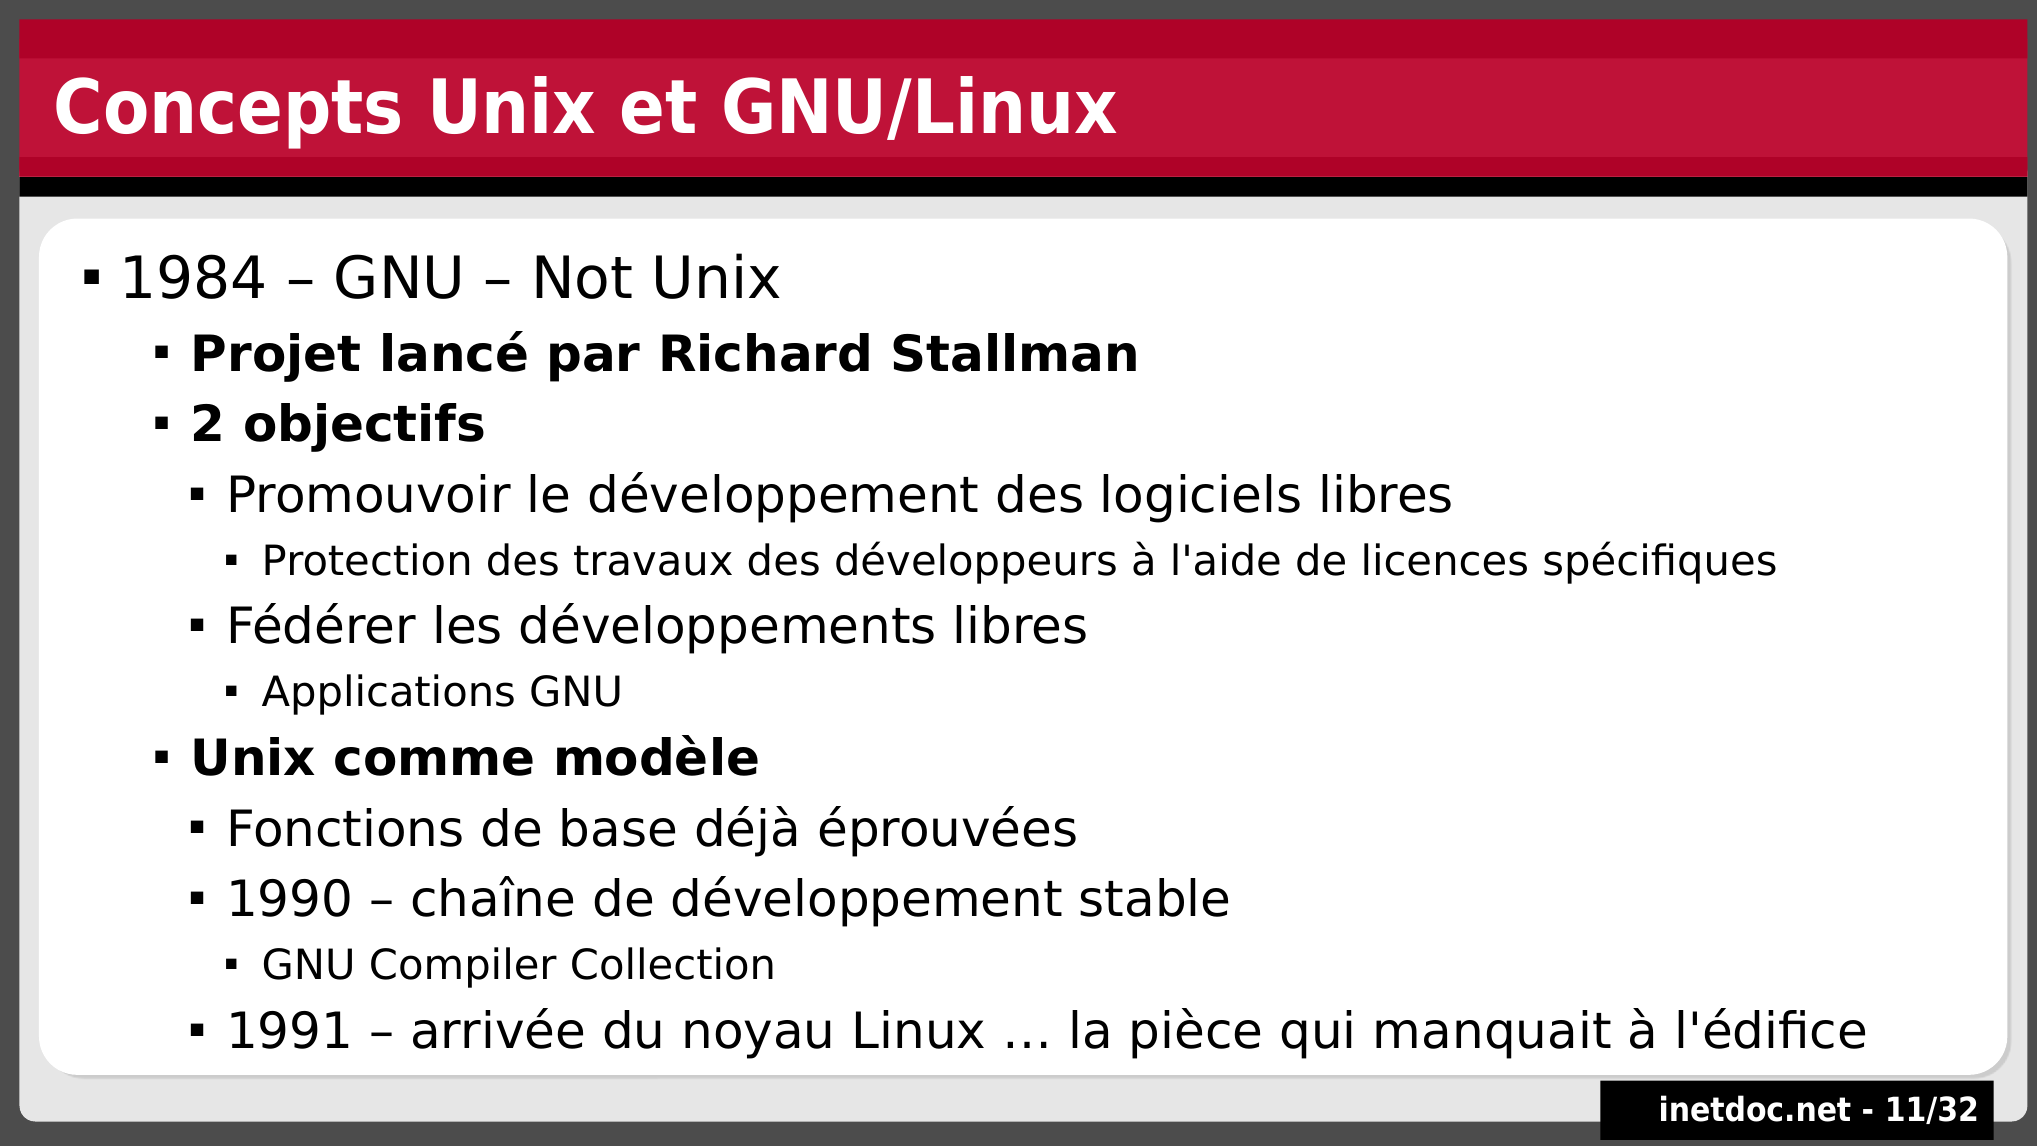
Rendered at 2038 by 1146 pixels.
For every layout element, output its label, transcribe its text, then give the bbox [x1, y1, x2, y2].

text_box Concepts Unix et GNU/Linux [19, 59, 2028, 157]
text_box [19, 157, 2028, 1122]
text_box [19, 19, 2028, 59]
text_box inetdoc.net - <numéro>/32 [1600, 1080, 1994, 1140]
text_box 1984 – GNU – Not Unix Projet lancé par Richard Stallman 2 objectifs Promouvoir le développement des logiciels libres Protection des travaux des développeurs à l'aide de licences spécifiques Fédérer les développements libres Applications GNU Unix comme modèle Fonctions de base déjà éprouvées 1990 – chaîne de développement stable GNU Compiler Collection 1991 – arrivée du noyau Linux … la pièce qui manquait à l'édifice [38, 218, 2008, 1075]
